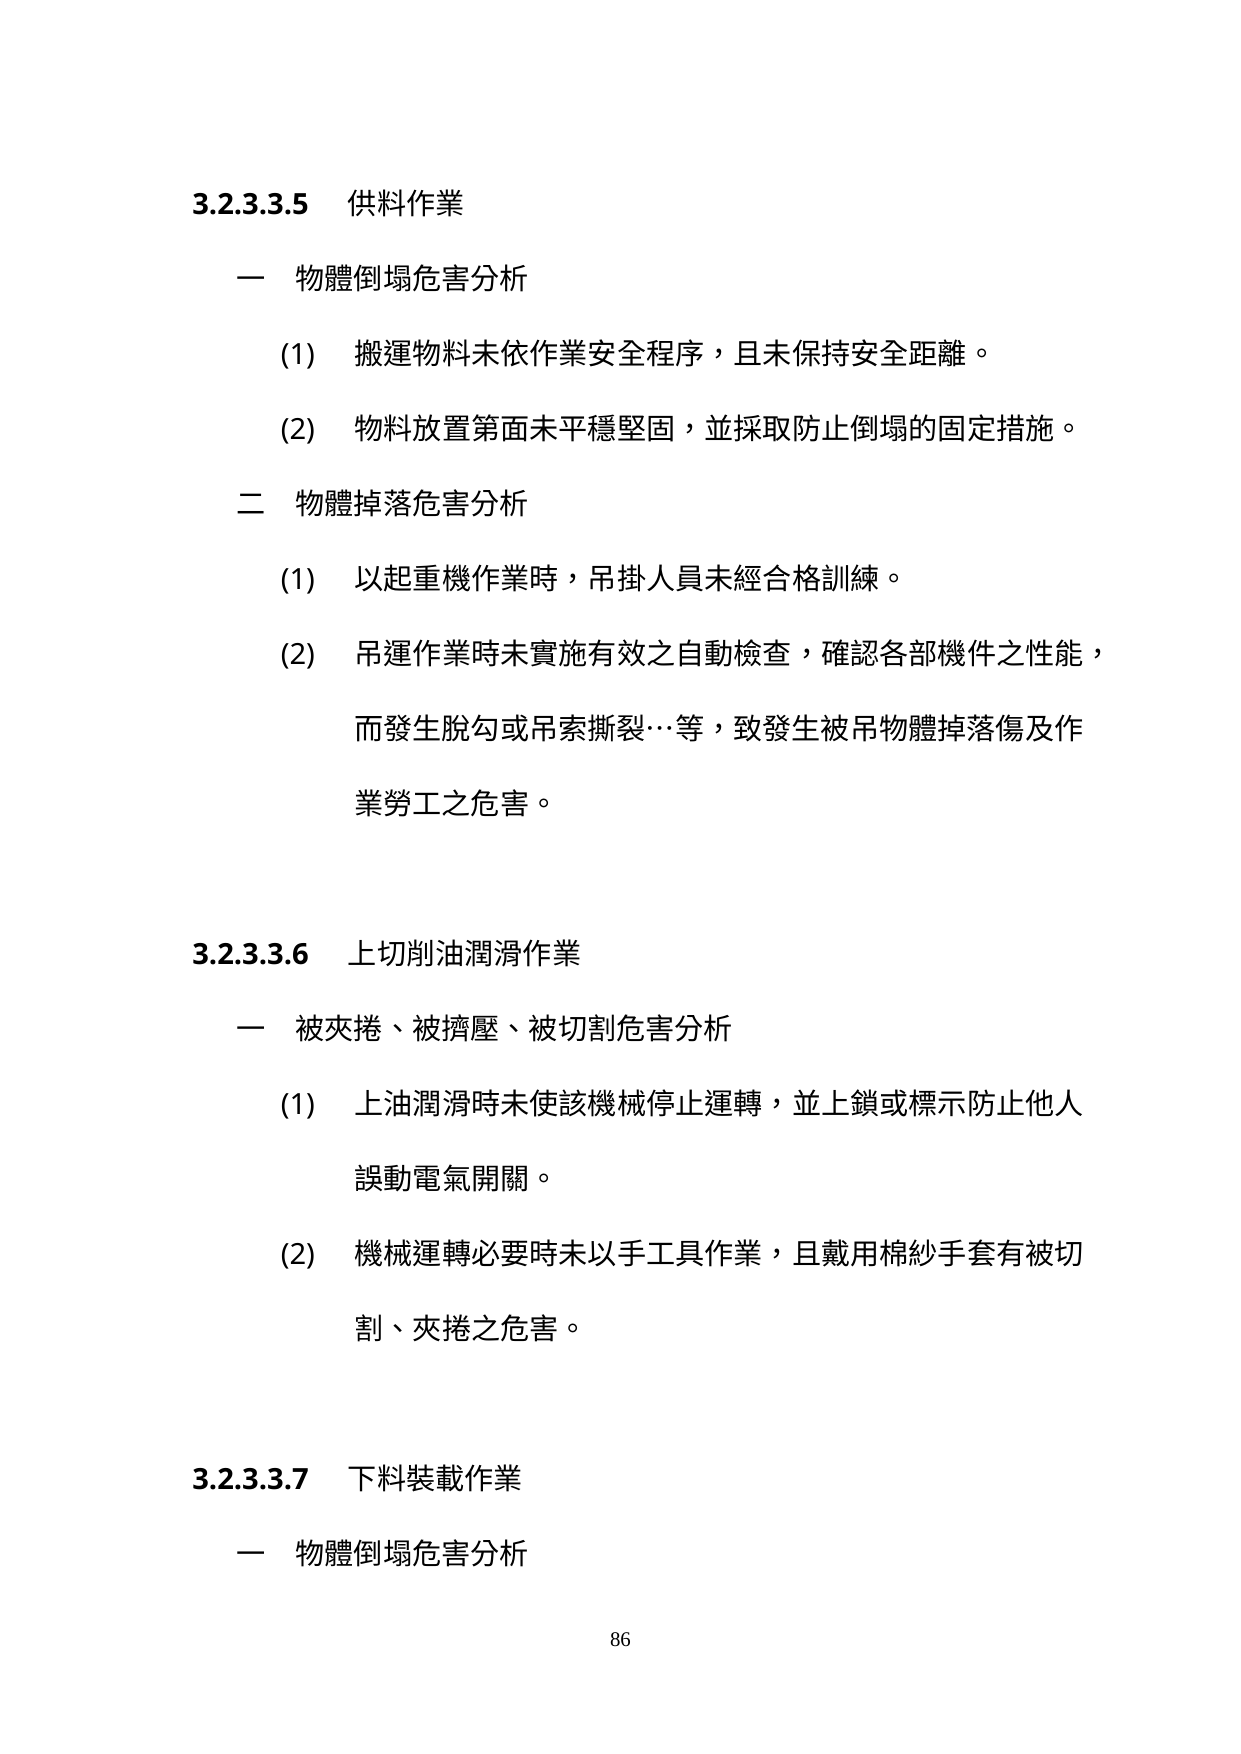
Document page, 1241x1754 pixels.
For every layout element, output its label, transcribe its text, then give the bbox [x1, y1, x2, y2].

list 上切削油潤滑作業 [192, 914, 1092, 989]
list 機械運轉必要時未以手工具作業，且戴用棉紗手套有被切割、夾捲之危害。 [281, 1214, 1092, 1364]
list 下料裝載作業 [192, 1439, 1092, 1514]
list 被夾捲、被擠壓、被切割危害分析 [236, 989, 1092, 1064]
list 物體掉落危害分析 [236, 464, 1092, 539]
list 物體倒塌危害分析 [236, 239, 1092, 314]
list 吊運作業時未實施有效之自動檢查，確認各部機件之性能，而發生脫勾或吊索撕裂…等，致發生被吊物體掉落傷及作業勞工之危害。 [281, 614, 1092, 839]
list 上油潤滑時未使該機械停止運轉，並上鎖或標示防止他人誤動電氣開關。 [281, 1064, 1092, 1214]
list 供料作業 [192, 164, 1092, 239]
list 物體倒塌危害分析 [236, 1514, 1092, 1589]
list 物料放置第面未平穩堅固，並採取防止倒塌的固定措施。 [281, 389, 1092, 464]
list 搬運物料未依作業安全程序，且未保持安全距離。 [281, 314, 1092, 389]
list 以起重機作業時，吊掛人員未經合格訓練。 [281, 539, 1092, 614]
